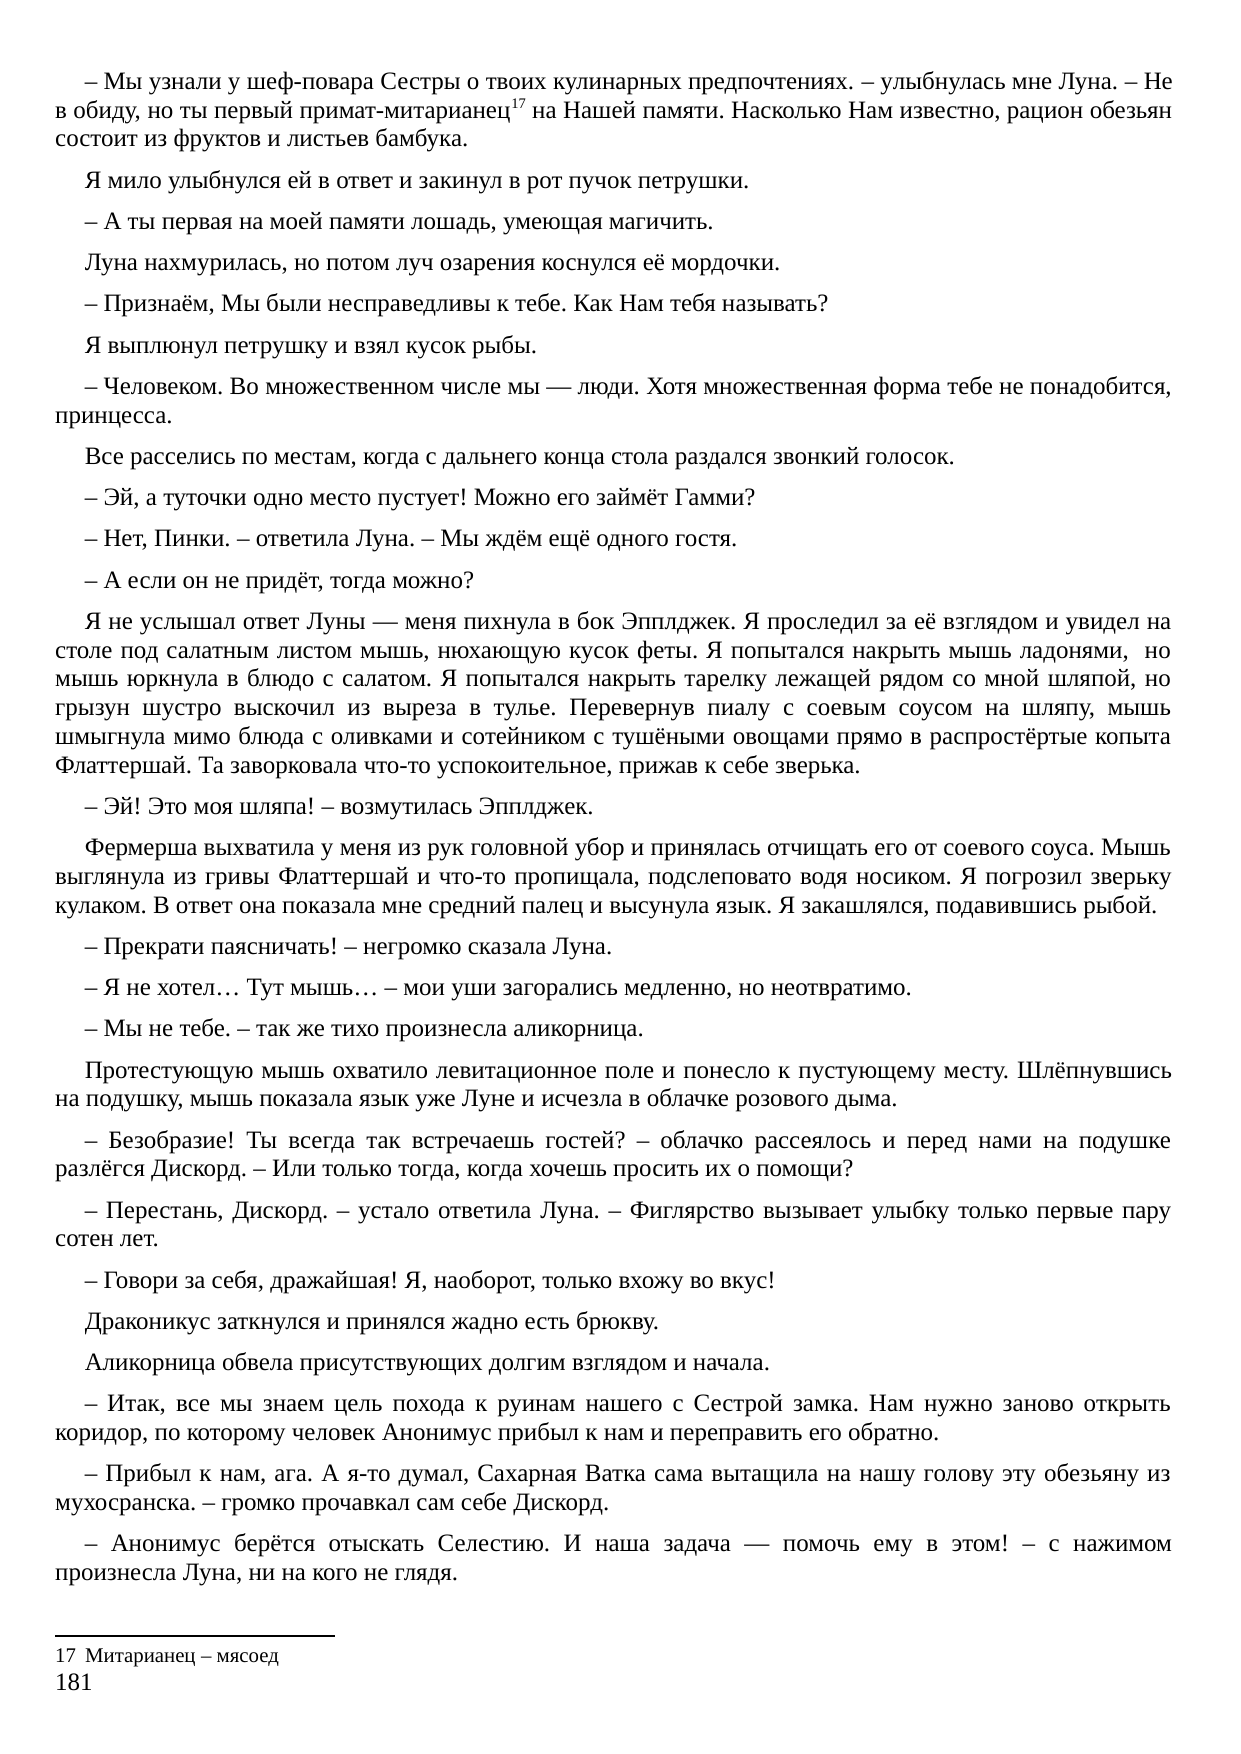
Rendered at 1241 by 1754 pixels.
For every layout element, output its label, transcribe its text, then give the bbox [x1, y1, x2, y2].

text – Признаём, Мы были несправедливы к тебе. Как Нам тебя называть? [55, 288, 1173, 317]
text – Мы не тебе. – так же тихо произнесла аликорница. [55, 1013, 1173, 1042]
text – Безобразие! Ты всегда так встречаешь гостей? – облачко рассеялось и перед нами на подушке разлёгся Дискорд. – Или только тогда, когда хочешь просить их о помощи? [55, 1125, 1173, 1182]
text – А если он не придёт, тогда можно? [55, 565, 1173, 593]
text – Мы узнали у шеф-повара Сестры о твоих кулинарных предпочтениях. – улыбнулась мне Луна. – Не в обиду, но ты первый примат-митарианец на Нашей памяти. Насколько Нам известно, рацион обезьян состоит из фруктов и листьев бамбука. [55, 66, 1173, 152]
text – Эй, а туточки одно место пустует! Можно его займёт Гамми? [55, 482, 1173, 511]
text Фермерша выхватила у меня из рук головной убор и принялась отчищать его от соевого соуса. Мышь выглянула из гривы Флаттершай и что-то пропищала, подслеповато водя носиком. Я погрозил зверьку кулаком. В ответ она показала мне средний палец и высунула язык. Я закашлялся, подавившись рыбой. [55, 832, 1173, 918]
text Драконикус заткнулся и принялся жадно есть брюкву. [55, 1306, 1173, 1335]
text Я не услышал ответ Луны — меня пихнула в бок Эпплджек. Я проследил за её взглядом и увидел на столе под салатным листом мышь, нюхающую кусок феты. Я попытался накрыть мышь ладонями, но мышь юркнула в блюдо с салатом. Я попытался накрыть тарелку лежащей рядом со мной шляпой, но грызун шустро выскочил из выреза в тулье. Перевернув пиалу с соевым соусом на шляпу, мышь шмыгнула мимо блюда с оливками и сотейником с тушёными овощами прямо в распростёртые копыта Флаттершай. Та заворковала что-то успокоительное, прижав к себе зверька. [55, 606, 1173, 778]
text – Перестань, Дискорд. – устало ответила Луна. – Фиглярство вызывает улыбку только первые пару сотен лет. [55, 1195, 1173, 1252]
text Я выплюнул петрушку и взял кусок рыбы. [55, 330, 1173, 358]
text – Человеком. Во множественном числе мы — люди. Хотя множественная форма тебе не понадобится, принцесса. [55, 371, 1173, 428]
text Я мило улыбнулся ей в ответ и закинул в рот пучок петрушки. [55, 165, 1173, 193]
text – А ты первая на моей памяти лошадь, умеющая магичить. [55, 206, 1173, 235]
text – Нет, Пинки. – ответила Луна. – Мы ждём ещё одного гостя. [55, 523, 1173, 552]
text – Прекрати паясничать! – негромко сказала Луна. [55, 931, 1173, 960]
text – Прибыл к нам, ага. А я-то думал, Сахарная Ватка сама вытащила на нашу голову эту обезьяну из мухосранска. – громко прочавкал сам себе Дискорд. [55, 1458, 1173, 1516]
text – Говори за себя, дражайшая! Я, наоборот, только вхожу во вкус! [55, 1265, 1173, 1293]
text Аликорница обвела присутствующих долгим взглядом и начала. [55, 1347, 1173, 1376]
text Все расселись по местам, когда с дальнего конца стола раздался звонкий голосок. [55, 441, 1173, 470]
text Протестующую мышь охватило левитационное поле и понесло к пустующему месту. Шлёпнувшись на подушку, мышь показала язык уже Луне и исчезла в облачке розового дыма. [55, 1055, 1173, 1112]
text – Эй! Это моя шляпа! – возмутилась Эпплджек. [55, 791, 1173, 820]
text – Итак, все мы знаем цель похода к руинам нашего с Сестрой замка. Нам нужно заново открыть коридор, по которому человек Анонимус прибыл к нам и переправить его обратно. [55, 1388, 1173, 1446]
text – Я не хотел… Тут мышь… – мои уши загорались медленно, но неотвратимо. [55, 972, 1173, 1001]
text Митарианец – мясоед [55, 1642, 1173, 1667]
text Луна нахмурилась, но потом луч озарения коснулся её мордочки. [55, 247, 1173, 276]
text – Анонимус берётся отыскать Селестию. И наша задача — помочь ему в этом! – с нажимом произнесла Луна, ни на кого не глядя. [55, 1528, 1173, 1586]
